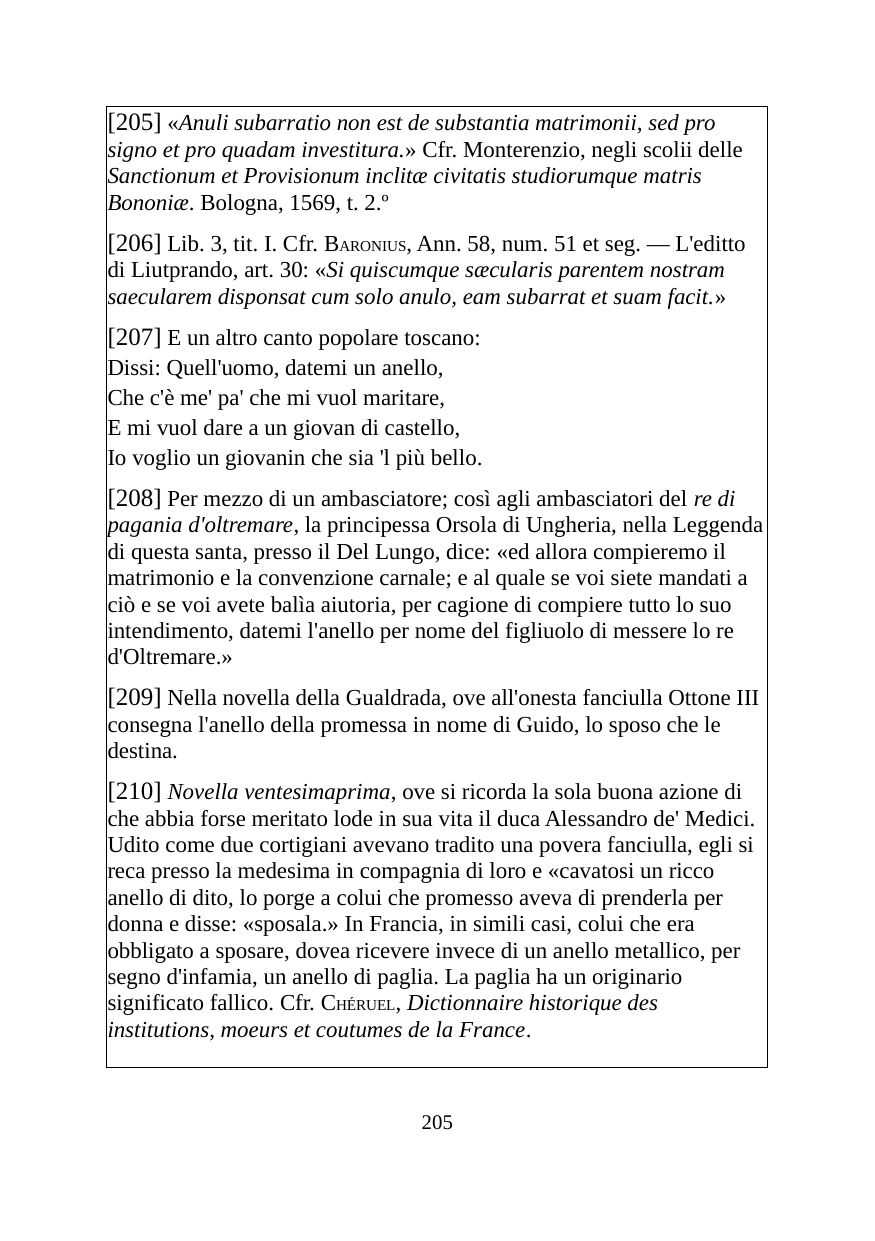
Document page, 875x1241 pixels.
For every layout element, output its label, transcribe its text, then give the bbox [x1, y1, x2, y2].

text [209] Nella novella della Gualdrada, ove all'onesta fanciulla Ottone III consegna l'anello della promessa in nome di Guido, lo sposo che le destina. [107, 681, 767, 764]
text [207] E un altro canto popolare toscano: [107, 321, 767, 349]
text [205] «Anuli subarratio non est de substantia matrimonii, sed pro signo et pro quadam investitura.» Cfr. Monterenzio, negli scolii delle Sanctionum et Provisionum inclitæ civitatis studiorumque matris Bononiæ. Bologna, 1569, t. 2.º [107, 107, 767, 215]
text [208] Per mezzo di un ambasciatore; così agli ambasciatori del re di pagania d'oltremare, la principessa Orsola di Ungheria, nella Leggenda di questa santa, presso il Del Lungo, dice: «ed allora compieremo il matrimonio e la convenzione carnale; e al quale se voi siete mandati a ciò e se voi avete balìa aiutoria, per cagione di compiere tutto lo suo intendimento, datemi l'anello per nome del figliuolo di messere lo re d'Oltremare.» [107, 482, 767, 670]
text Dissi: Quell'uomo, datemi un anello, Che c'è me' pa' che mi vuol maritare, E mi vuol dare a un giovan di castello, Io voglio un giovanin che sia 'l più bello. [107, 349, 767, 470]
text [206] Lib. 3, tit. I. Cfr. Baronius, Ann. 58, num. 51 et seg. — L'editto di Liutprando, art. 30: «Si quiscumque sæcularis parentem nostram saecularem disponsat cum solo anulo, eam subarrat et suam facit.» [107, 227, 767, 309]
text [210] Novella ventesimaprima, ove si ricorda la sola buona azione di che abbia forse meritato lode in sua vita il duca Alessandro de' Medici. Udito come due cortigiani avevano tradito una povera fanciulla, egli si reca presso la medesima in compagnia di loro e «cavatosi un ricco anello di dito, lo porge a colui che promesso aveva di prenderla per donna e disse: «sposala.» In Francia, in simili casi, colui che era obbligato a sposare, dovea ricevere invece di un anello metallico, per segno d'infamia, un anello di paglia. La paglia ha un originario significato fallico. Cfr. Chéruel, Dictionnaire historique des institutions, moeurs et coutumes de la France. [107, 775, 767, 1067]
